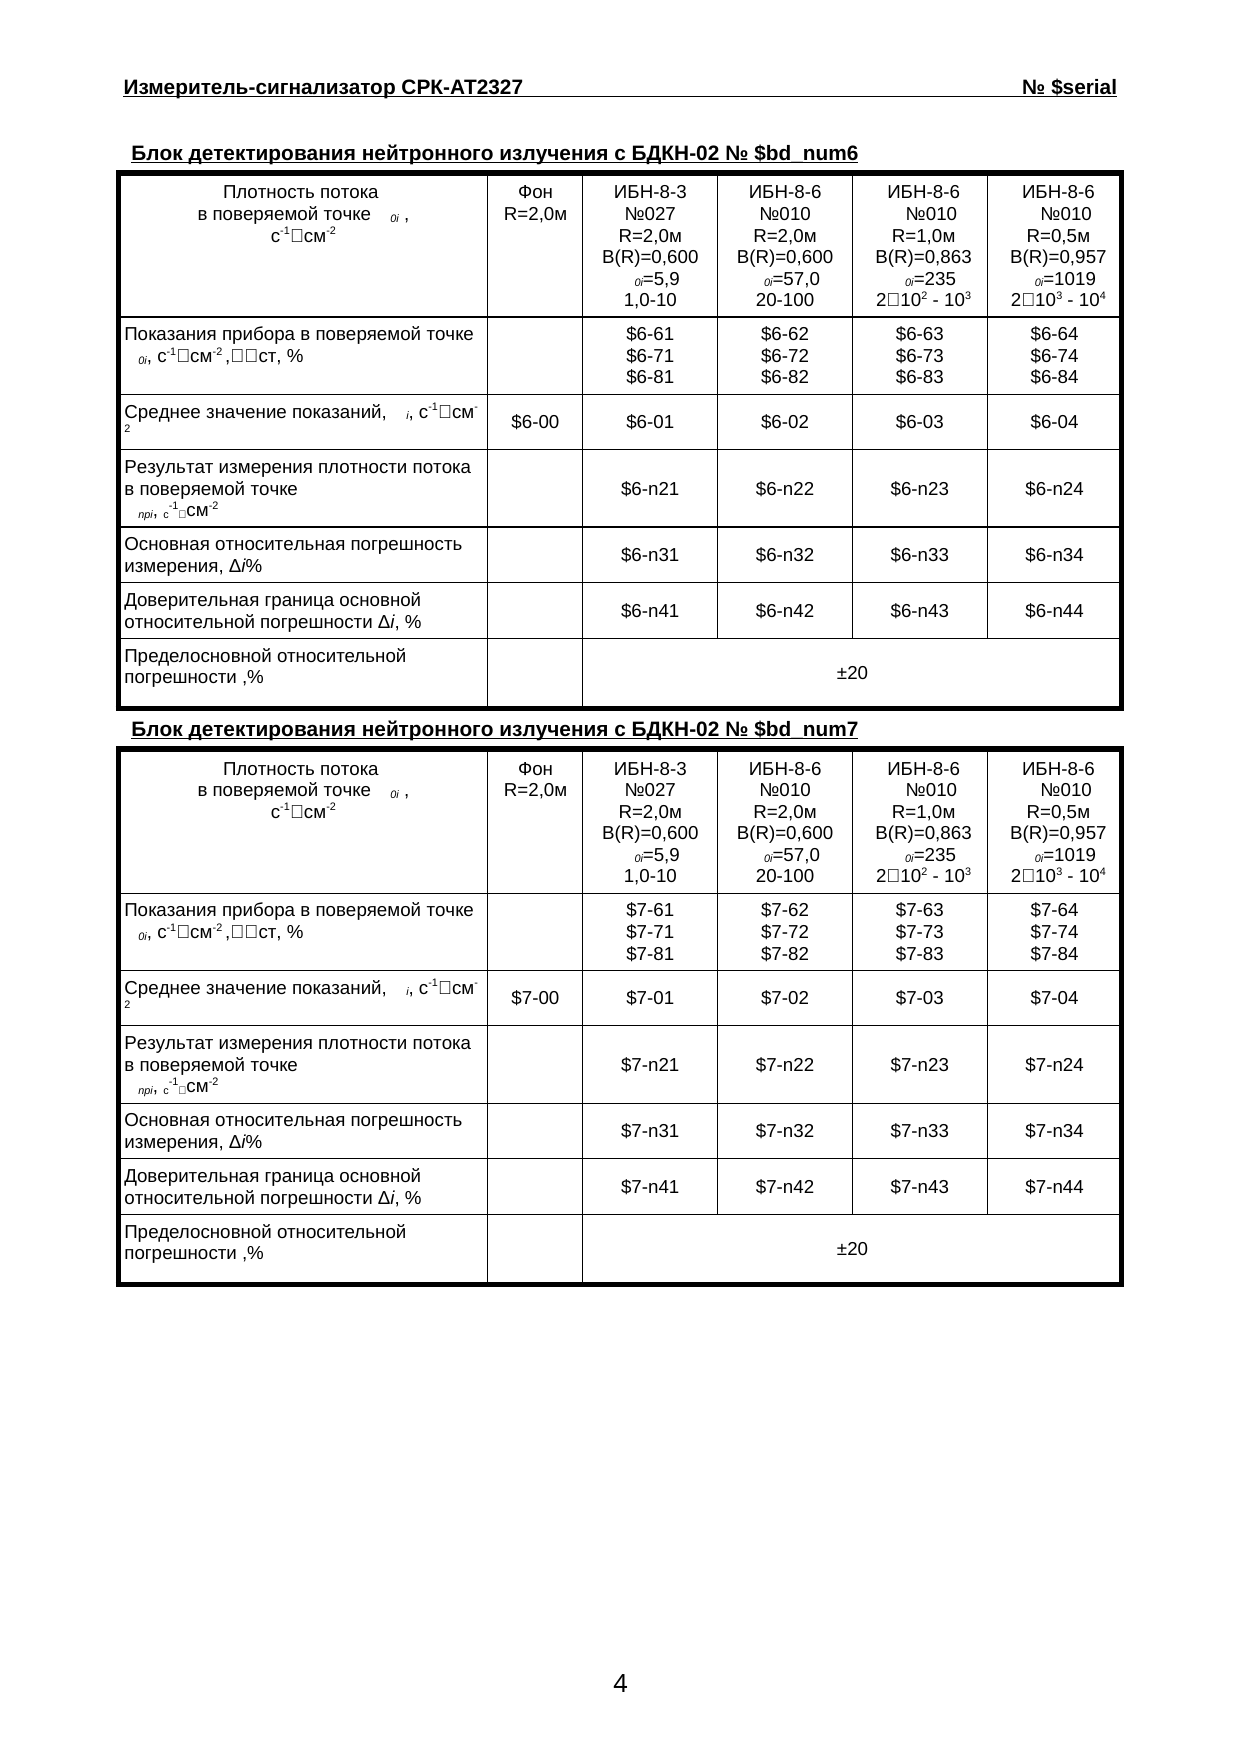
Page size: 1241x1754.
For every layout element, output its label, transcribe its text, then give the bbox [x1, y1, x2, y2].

table_cell $6-n42 [718, 583, 852, 638]
table_cell $6-n43 [853, 583, 987, 638]
table_cell ИБН-8-6 №010 R=0,5м B(R)=0,957 0i=1019 2103 - 104 [988, 176, 1119, 316]
table_cell $7-n24 [988, 1026, 1119, 1102]
table_cell $7-04 [988, 971, 1119, 1025]
table_cell $6-n21 [583, 450, 717, 526]
table_cell [488, 639, 582, 706]
table_cell [488, 1104, 582, 1158]
table_cell $6-n22 [718, 450, 852, 526]
table_cell $6-01 [583, 395, 717, 449]
table_cell [488, 894, 582, 970]
table_cell Доверительная граница основной относительной погрешности Δi, % [121, 583, 487, 638]
table_cell [488, 1159, 582, 1214]
table_cell $6-n33 [853, 528, 987, 582]
table_cell [488, 1026, 582, 1102]
table_cell $7-n42 [718, 1159, 852, 1214]
table_cell $7-n34 [988, 1104, 1119, 1158]
table_cell Показания прибора в поверяемой точке 0i, с-1см-2 ,ст, % [121, 318, 487, 394]
table_cell $7-n41 [583, 1159, 717, 1214]
table_cell [488, 318, 582, 394]
table_cell Плотность потока в поверяемой точке 0i , с-1см-2 [121, 176, 487, 316]
table_cell [488, 528, 582, 582]
table_cell ИБН-8-6 №010 R=0,5м B(R)=0,957 0i=1019 2103 - 104 [988, 752, 1119, 892]
table_cell ±20 [583, 639, 1119, 706]
table_cell $6-61 $6-71 $6-81 [583, 318, 717, 394]
table_cell $7-62 $7-72 $7-82 [718, 894, 852, 970]
table_cell $7-02 [718, 971, 852, 1025]
table_cell $6-62 $6-72 $6-82 [718, 318, 852, 394]
table_cell $6-n24 [988, 450, 1119, 526]
table_cell $7-n31 [583, 1104, 717, 1158]
table_cell Результат измерения плотности потока в поверяемой точке npi, с-1см-2 [121, 1026, 487, 1102]
table_cell ±20 [583, 1215, 1119, 1282]
table_cell Основная относительная погрешность измерения, Δi% [121, 1104, 487, 1158]
table_cell $7-n44 [988, 1159, 1119, 1214]
table_cell ИБН-8-3 №027 R=2,0м B(R)=0,600 0i=5,9 1,0-10 [583, 752, 717, 892]
table_header Блок детектирования нейтронного излучения с БДКН-02 № $bd_num7 [118, 711, 1122, 746]
table_cell ИБН-8-3 №027 R=2,0м B(R)=0,600 0i=5,9 1,0-10 [583, 176, 717, 316]
table_cell $7-n43 [853, 1159, 987, 1214]
table_cell $7-00 [488, 971, 582, 1025]
table_cell $7-n33 [853, 1104, 987, 1158]
table_cell Показания прибора в поверяемой точке 0i, с-1см-2 ,ст, % [121, 894, 487, 970]
table_cell Фон R=2,0м [488, 176, 582, 316]
table_cell Фон R=2,0м [488, 752, 582, 892]
table_cell $7-n32 [718, 1104, 852, 1158]
table_cell ИБН-8-6 №010 R=1,0м B(R)=0,863 0i=235 2102 - 103 [853, 752, 987, 892]
table_cell ИБН-8-6 №010 R=2,0м B(R)=0,600 0i=57,0 20-100 [718, 752, 852, 892]
table_cell $7-n21 [583, 1026, 717, 1102]
table_cell [488, 1215, 582, 1282]
table_cell $6-00 [488, 395, 582, 449]
table_cell ИБН-8-6 №010 R=2,0м B(R)=0,600 0i=57,0 20-100 [718, 176, 852, 316]
table_cell $7-63 $7-73 $7-83 [853, 894, 987, 970]
table_cell Пределосновной относительной погрешности ,% [121, 1215, 487, 1282]
table_cell ИБН-8-6 №010 R=1,0м B(R)=0,863 0i=235 2102 - 103 [853, 176, 987, 316]
table_cell $7-n22 [718, 1026, 852, 1102]
table_cell $6-n23 [853, 450, 987, 526]
table_cell $6-04 [988, 395, 1119, 449]
table_cell $6-n32 [718, 528, 852, 582]
table_cell Плотность потока в поверяемой точке 0i , с-1см-2 [121, 752, 487, 892]
table_cell [488, 450, 582, 526]
table_cell $7-03 [853, 971, 987, 1025]
table_cell $6-03 [853, 395, 987, 449]
table_cell $6-n31 [583, 528, 717, 582]
table_cell $7-01 [583, 971, 717, 1025]
table_cell $6-n44 [988, 583, 1119, 638]
table_header Блок детектирования нейтронного излучения с БДКН-02 № $bd_num6 [118, 135, 1122, 170]
table_cell $6-n41 [583, 583, 717, 638]
table_cell Среднее значение показаний, i, с-1см-2 [121, 971, 487, 1025]
table_cell $6-n34 [988, 528, 1119, 582]
table_cell [488, 583, 582, 638]
table_cell Пределосновной относительной погрешности ,% [121, 639, 487, 706]
table_cell $7-64 $7-74 $7-84 [988, 894, 1119, 970]
table_cell Основная относительная погрешность измерения, Δi% [121, 528, 487, 582]
table_cell $6-02 [718, 395, 852, 449]
table_cell Среднее значение показаний, i, с-1см-2 [121, 395, 487, 449]
table_cell $7-n23 [853, 1026, 987, 1102]
table_cell Доверительная граница основной относительной погрешности Δi, % [121, 1159, 487, 1214]
table_cell Результат измерения плотности потока в поверяемой точке npi, с-1см-2 [121, 450, 487, 526]
table_cell $7-61 $7-71 $7-81 [583, 894, 717, 970]
table_cell $6-64 $6-74 $6-84 [988, 318, 1119, 394]
table_cell $6-63 $6-73 $6-83 [853, 318, 987, 394]
